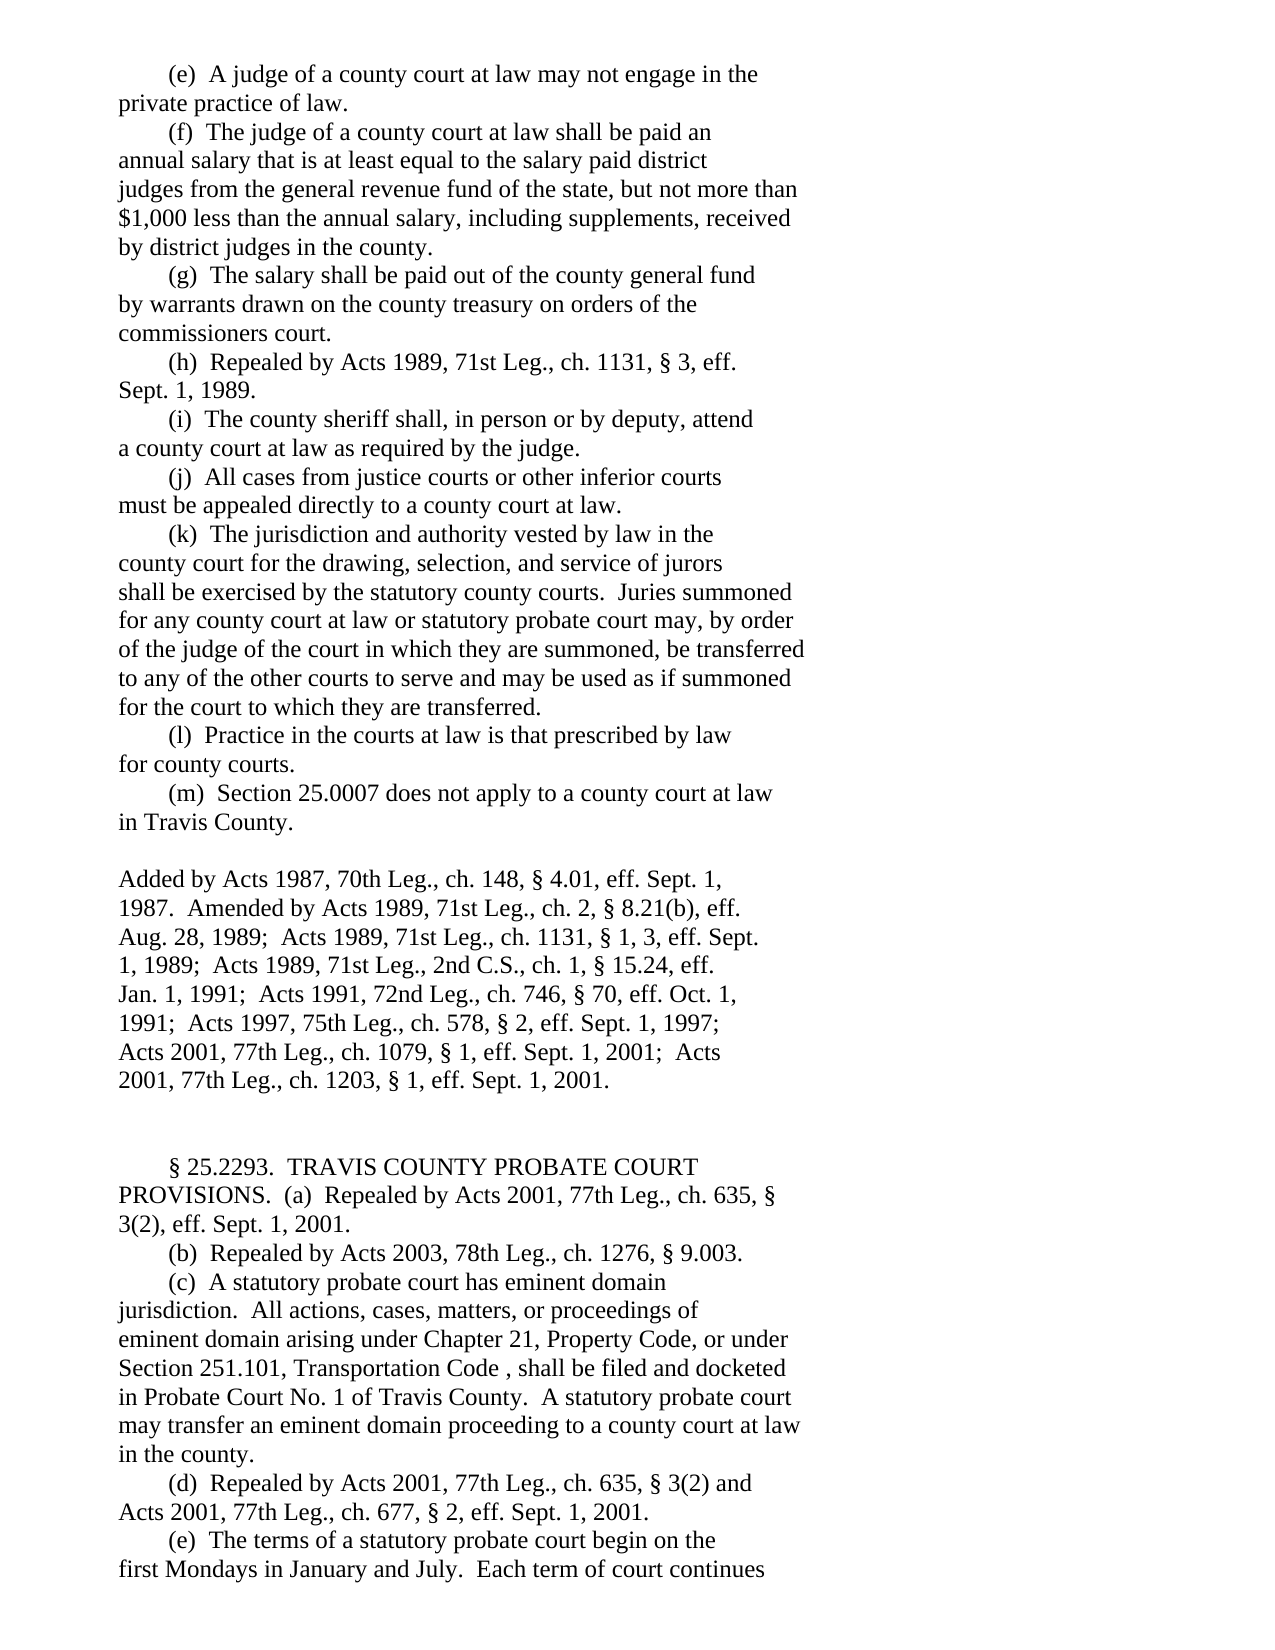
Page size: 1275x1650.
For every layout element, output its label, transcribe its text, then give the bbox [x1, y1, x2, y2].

text for the court to which they are transferred. [118, 692, 1216, 720]
text shall be exercised by the statutory county courts. Juries summoned [118, 577, 1216, 605]
text in the county. [118, 1439, 1216, 1468]
text (m) Section 25.0007 does not apply to a county court at law [118, 778, 1216, 807]
text in Travis County. [118, 807, 1216, 835]
text Acts 2001, 77th Leg., ch. 1079, § 1, eff. Sept. 1, 2001; Acts [118, 1037, 1216, 1065]
text 1, 1989; Acts 1989, 71st Leg., 2nd C.S., ch. 1, § 15.24, eff. [118, 950, 1216, 979]
text 3(2), eff. Sept. 1, 2001. [118, 1209, 1216, 1238]
text by district judges in the county. [118, 232, 1216, 260]
text Added by Acts 1987, 70th Leg., ch. 148, § 4.01, eff. Sept. 1, [118, 864, 1216, 893]
text first Mondays in January and July. Each term of court continues [118, 1554, 1216, 1583]
text $1,000 less than the annual salary, including supplements, received [118, 203, 1216, 232]
text a county court at law as required by the judge. [118, 433, 1216, 462]
text (h) Repealed by Acts 1989, 71st Leg., ch. 1131, § 3, eff. [118, 347, 1216, 375]
text (b) Repealed by Acts 2003, 78th Leg., ch. 1276, § 9.003. [118, 1238, 1216, 1267]
text (j) All cases from justice courts or other inferior courts [118, 462, 1216, 490]
text (i) The county sheriff shall, in person or by deputy, attend [118, 404, 1216, 433]
text for county courts. [118, 749, 1216, 778]
text annual salary that is at least equal to the salary paid district [118, 145, 1216, 174]
text Jan. 1, 1991; Acts 1991, 72nd Leg., ch. 746, § 70, eff. Oct. 1, [118, 979, 1216, 1008]
text 1991; Acts 1997, 75th Leg., ch. 578, § 2, eff. Sept. 1, 1997; [118, 1008, 1216, 1037]
text (d) Repealed by Acts 2001, 77th Leg., ch. 635, § 3(2) and [118, 1468, 1216, 1497]
text county court for the drawing, selection, and service of jurors [118, 548, 1216, 577]
text 1987. Amended by Acts 1989, 71st Leg., ch. 2, § 8.21(b), eff. [118, 893, 1216, 922]
text in Probate Court No. 1 of Travis County. A statutory probate court [118, 1382, 1216, 1410]
text to any of the other courts to serve and may be used as if summoned [118, 663, 1216, 692]
text (e) A judge of a county court at law may not engage in the [118, 59, 1216, 88]
text Section 251.101, Transportation Code , shall be filed and docketed [118, 1353, 1216, 1382]
text by warrants drawn on the county treasury on orders of the [118, 289, 1216, 318]
text (g) The salary shall be paid out of the county general fund [118, 260, 1216, 289]
text Aug. 28, 1989; Acts 1989, 71st Leg., ch. 1131, § 1, 3, eff. Sept. [118, 922, 1216, 950]
text (c) A statutory probate court has eminent domain [118, 1267, 1216, 1295]
text PROVISIONS. (a) Repealed by Acts 2001, 77th Leg., ch. 635, § [118, 1180, 1216, 1209]
text must be appealed directly to a county court at law. [118, 490, 1216, 519]
text 2001, 77th Leg., ch. 1203, § 1, eff. Sept. 1, 2001. [118, 1065, 1216, 1094]
text Acts 2001, 77th Leg., ch. 677, § 2, eff. Sept. 1, 2001. [118, 1497, 1216, 1525]
text (k) The jurisdiction and authority vested by law in the [118, 519, 1216, 548]
text § 25.2293. TRAVIS COUNTY PROBATE COURT [118, 1152, 1216, 1180]
text eminent domain arising under Chapter 21, Property Code, or under [118, 1324, 1216, 1353]
text jurisdiction. All actions, cases, matters, or proceedings of [118, 1295, 1216, 1324]
text commissioners court. [118, 318, 1216, 347]
text judges from the general revenue fund of the state, but not more than [118, 174, 1216, 203]
text (l) Practice in the courts at law is that prescribed by law [118, 720, 1216, 749]
text of the judge of the court in which they are summoned, be transferred [118, 634, 1216, 663]
text (f) The judge of a county court at law shall be paid an [118, 117, 1216, 145]
text Sept. 1, 1989. [118, 375, 1216, 404]
text may transfer an eminent domain proceeding to a county court at law [118, 1410, 1216, 1439]
text private practice of law. [118, 88, 1216, 117]
text for any county court at law or statutory probate court may, by order [118, 605, 1216, 634]
text (e) The terms of a statutory probate court begin on the [118, 1525, 1216, 1554]
